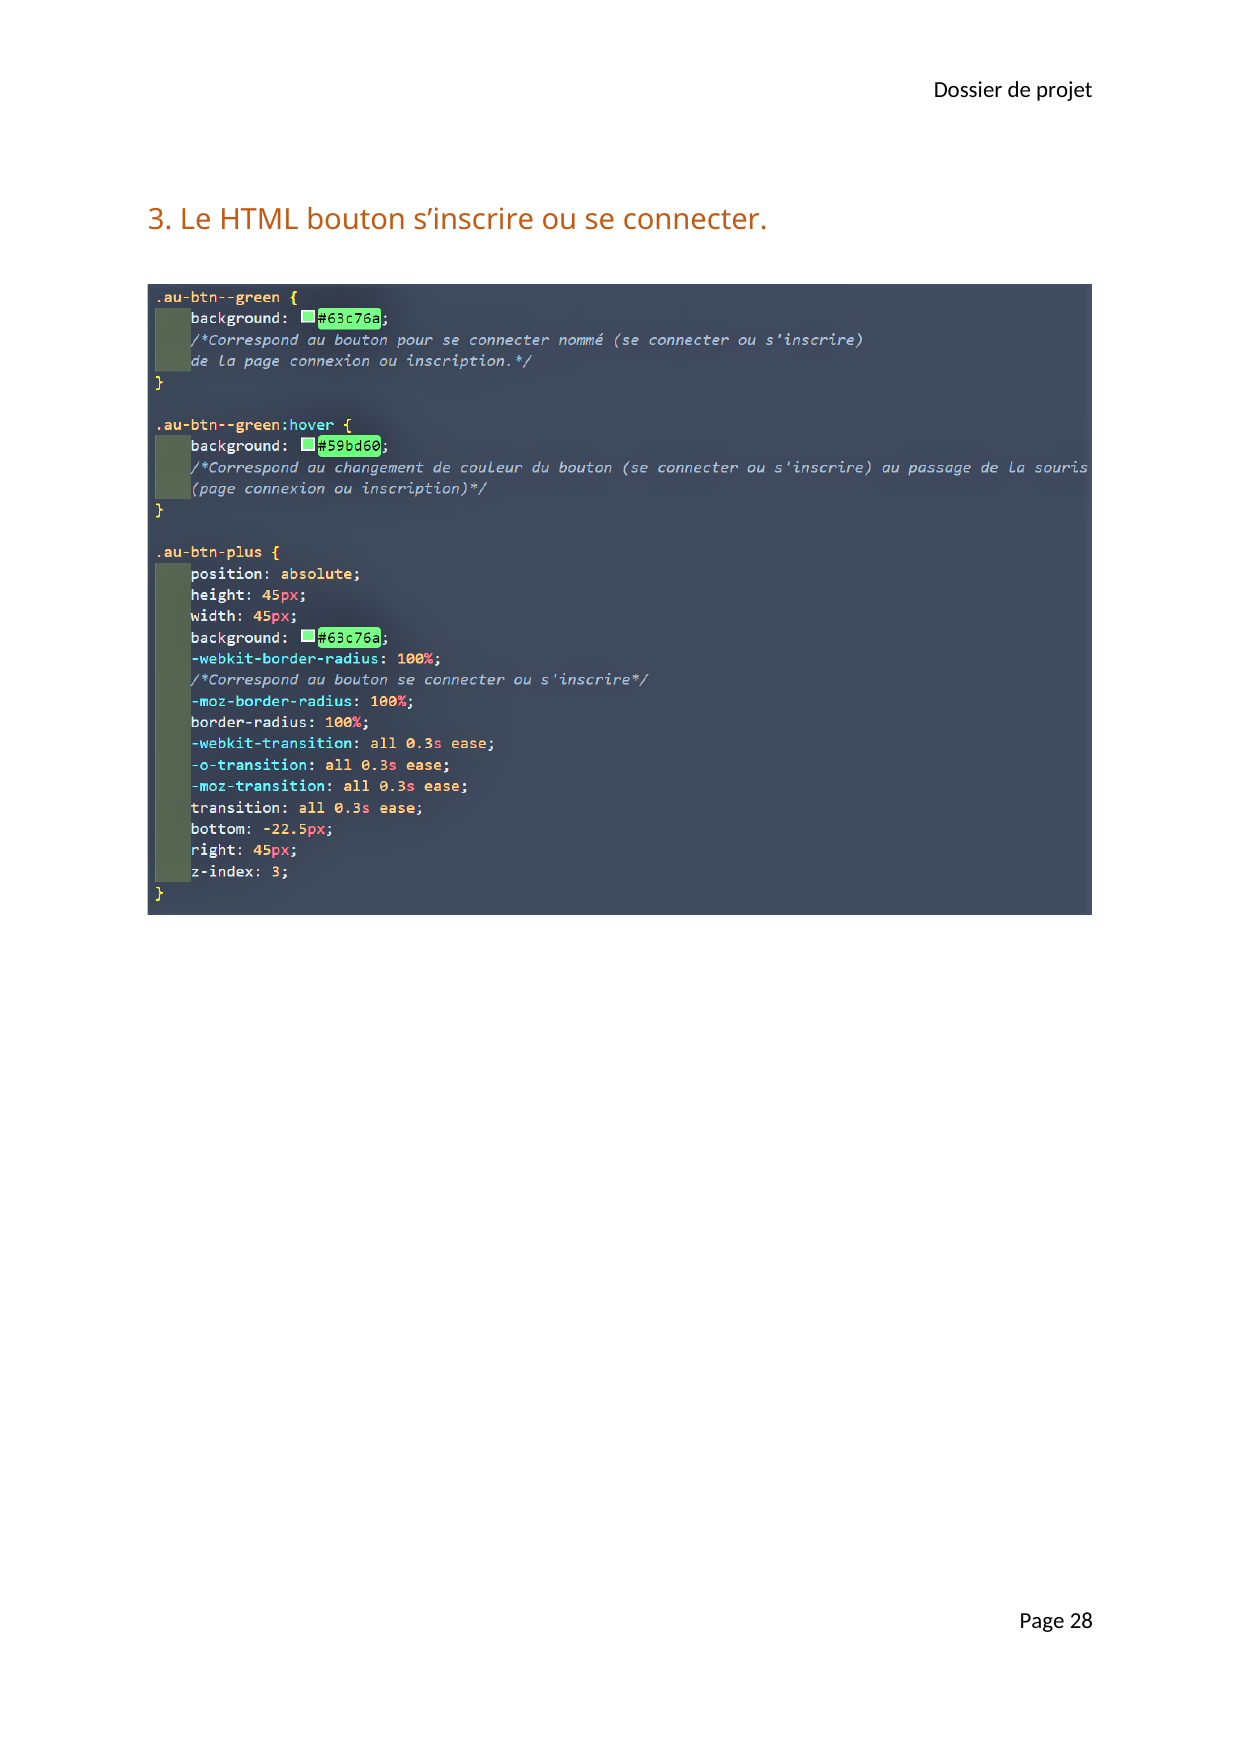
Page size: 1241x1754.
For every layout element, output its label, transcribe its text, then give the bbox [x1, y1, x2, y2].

subtitle 3. Le HTML bouton s’inscrire ou se connecter. [148, 198, 1093, 238]
